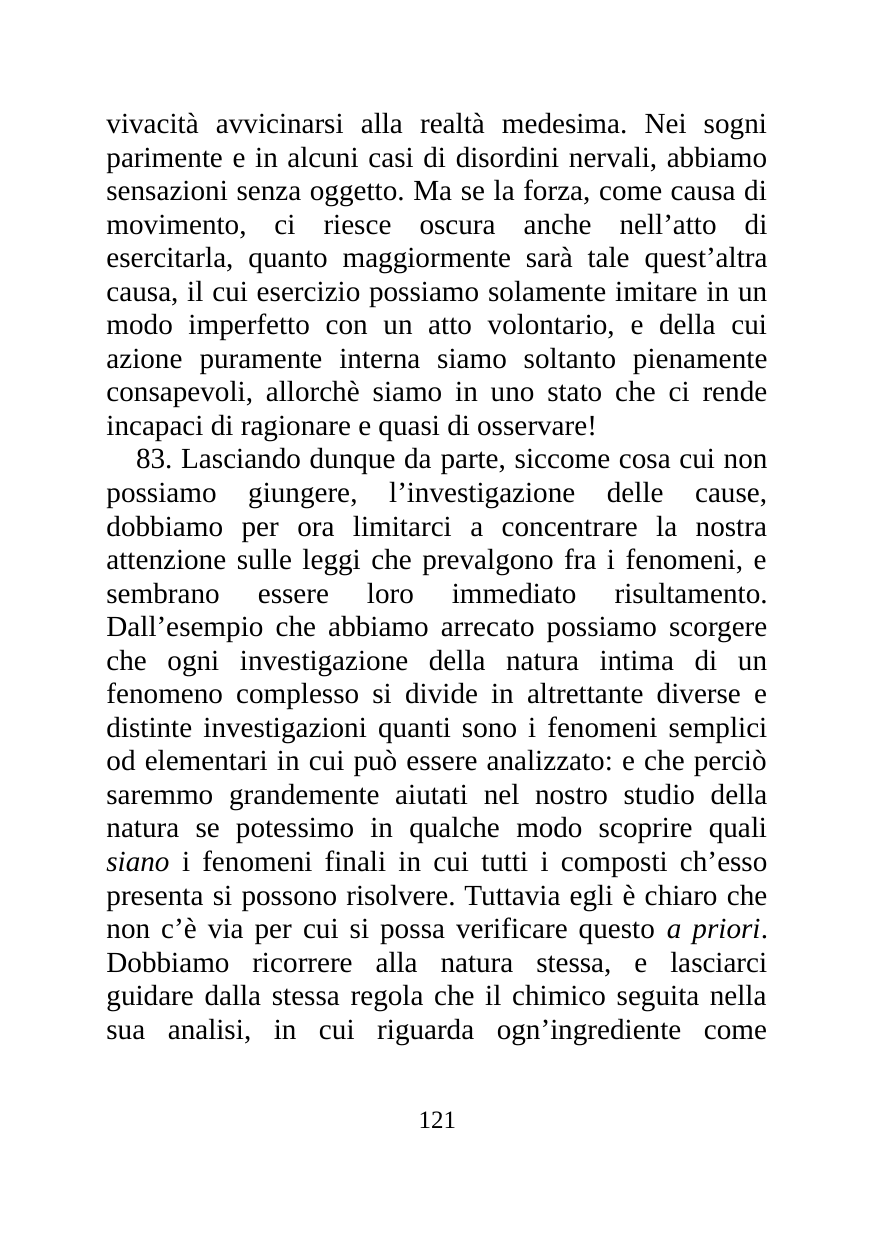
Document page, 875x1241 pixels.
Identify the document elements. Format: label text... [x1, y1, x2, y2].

text vivacità avvicinarsi alla realtà medesima. Nei sogni parimente e in alcuni casi di disordini nervali, abbiamo sensazioni senza oggetto. Ma se la forza, come causa di movimento, ci riesce oscura anche nell’atto di esercitarla, quanto maggiormente sarà tale quest’altra causa, il cui esercizio possiamo solamente imitare in un modo imperfetto con un atto volontario, e della cui azione puramente interna siamo soltanto pienamente consapevoli, allorchè siamo in uno stato che ci rende incapaci di ragionare e quasi di osservare! [106, 106, 768, 442]
text 83. Lasciando dunque da parte, siccome cosa cui non possiamo giungere, l’investigazione delle cause, dobbiamo per ora limitarci a concentrare la nostra attenzione sulle leggi che prevalgono fra i fenomeni, e sembrano essere loro immediato risultamento. Dall’esempio che abbiamo arrecato possiamo scorgere che ogni investigazione della natura intima di un fenomeno complesso si divide in altrettante diverse e distinte investigazioni quanti sono i fenomeni semplici od elementari in cui può essere analizzato: e che perciò saremmo grandemente aiutati nel nostro studio della natura se potessimo in qualche modo scoprire quali siano i fenomeni finali in cui tutti i composti ch’esso presenta si possono risolvere. Tuttavia egli è chiaro che non c’è via per cui si possa verificare questo a priori. Dobbiamo ricorrere alla natura stessa, e lasciarci guidare dalla stessa regola che il chimico seguita nella sua analisi, in cui riguarda ogn’ingrediente come [106, 442, 768, 1045]
